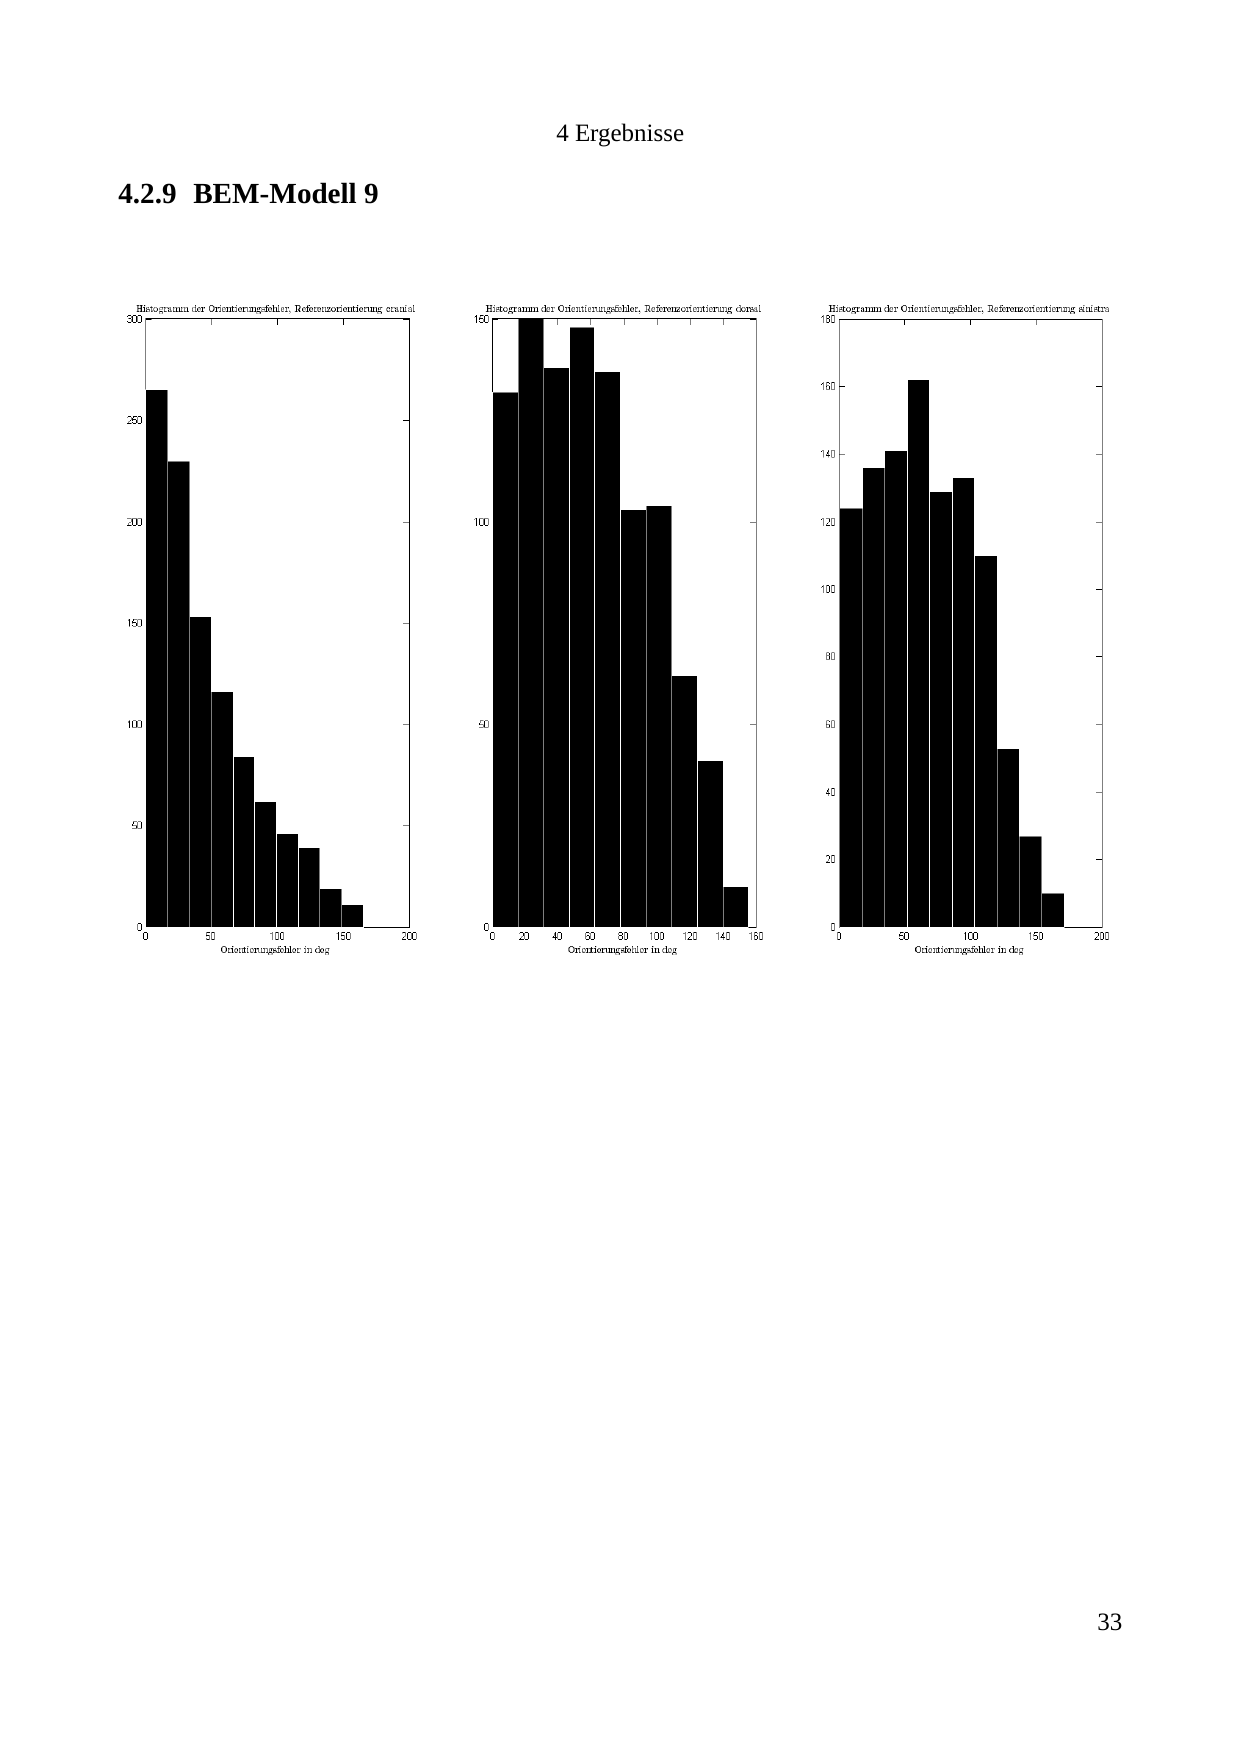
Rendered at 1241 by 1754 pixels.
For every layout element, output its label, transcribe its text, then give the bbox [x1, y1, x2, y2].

subtitle BEM-Modell 9 [118, 176, 1122, 210]
picture [118, 263, 1122, 1009]
